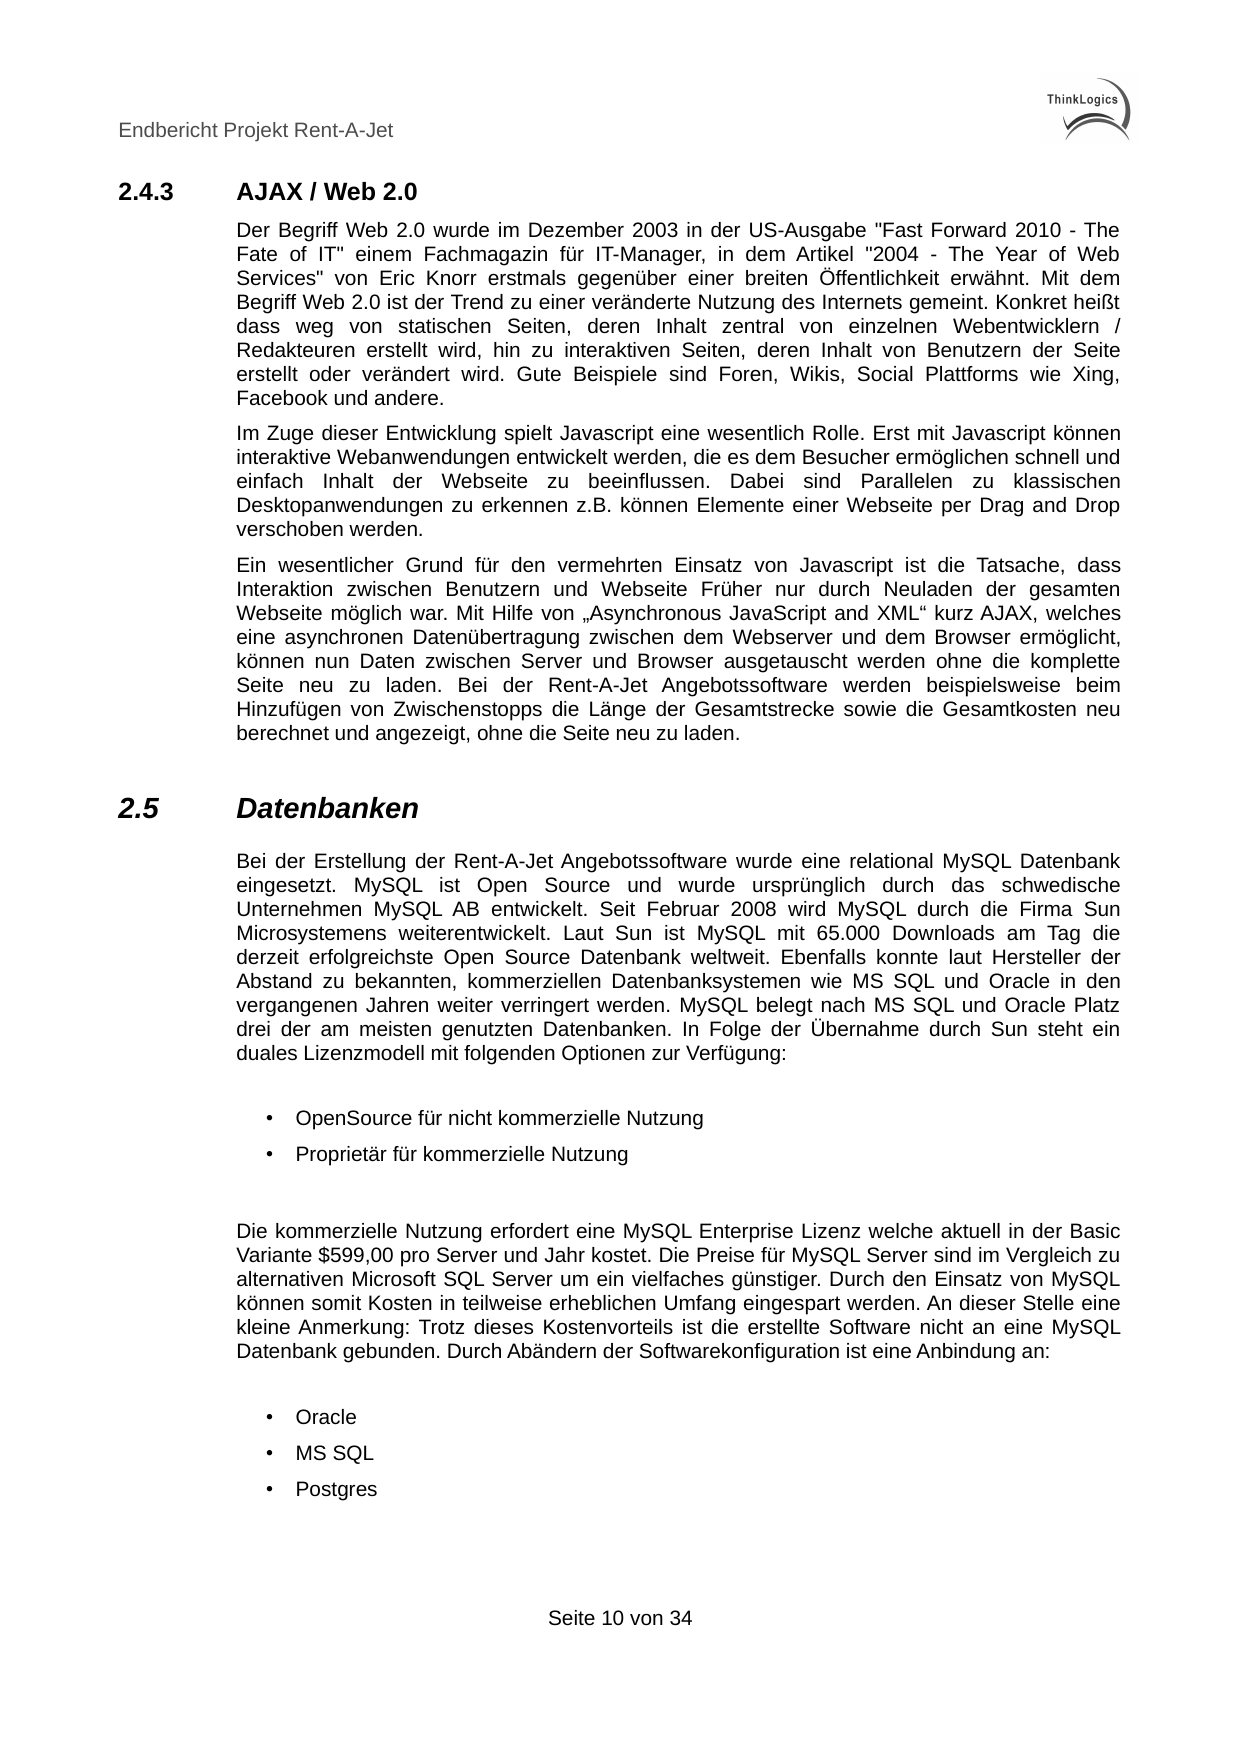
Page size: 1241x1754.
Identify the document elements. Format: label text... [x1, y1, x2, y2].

text Die kommerzielle Nutzung erfordert eine MySQL Enterprise Lizenz welche aktuell in der Basic Variante $599,00 pro Server und Jahr kostet. Die Preise für MySQL Server sind im Vergleich zu alternativen Microsoft SQL Server um ein vielfaches günstiger. Durch den Einsatz von MySQL können somit Kosten in teilweise erheblichen Umfang eingespart werden. An dieser Stelle eine kleine Anmerkung: Trotz dieses Kostenvorteils ist die erstellte Software nicht an eine MySQL Datenbank gebunden. Durch Abändern der Softwarekonfiguration ist eine Anbindung an: [236, 1219, 1122, 1363]
list OpenSource für nicht kommerzielle Nutzung [266, 1106, 1122, 1130]
subtitle Datenbanken [118, 792, 1122, 825]
text Der Begriff Web 2.0 wurde im Dezember 2003 in der US-Ausgabe "Fast Forward 2010 - The Fate of IT" einem Fachmagazin für IT-Manager, in dem Artikel "2004 - The Year of Web Services" von Eric Knorr erstmals gegenüber einer breiten Öffentlichkeit erwähnt. Mit dem Begriff Web 2.0 ist der Trend zu einer veränderte Nutzung des Internets gemeint. Konkret heißt dass weg von statischen Seiten, deren Inhalt zentral von einzelnen Webentwicklern / Redakteuren erstellt wird, hin zu interaktiven Seiten, deren Inhalt von Benutzern der Seite erstellt oder verändert wird. Gute Beispiele sind Foren, Wikis, Social Plattforms wie Xing, Facebook und andere. [236, 218, 1122, 409]
list Postgres [266, 1477, 1122, 1501]
text Im Zuge dieser Entwicklung spielt Javascript eine wesentlich Rolle. Erst mit Javascript können interaktive Webanwendungen entwickelt werden, die es dem Besucher ermöglichen schnell und einfach Inhalt der Webseite zu beeinflussen. Dabei sind Parallelen zu klassischen Desktopanwendungen zu erkennen z.B. können Elemente einer Webseite per Drag and Drop verschoben werden. [236, 421, 1122, 541]
list Oracle [266, 1405, 1122, 1429]
text Ein wesentlicher Grund für den vermehrten Einsatz von Javascript ist die Tatsache, dass Interaktion zwischen Benutzern und Webseite Früher nur durch Neuladen der gesamten Webseite möglich war. Mit Hilfe von „Asynchronous JavaScript and XML“ kurz AJAX, welches eine asynchronen Datenübertragung zwischen dem Webserver und dem Browser ermöglicht, können nun Daten zwischen Server und Browser ausgetauscht werden ohne die komplette Seite neu zu laden. Bei der Rent-A-Jet Angebotssoftware werden beispielsweise beim Hinzufügen von Zwischenstopps die Länge der Gesamtstrecke sowie die Gesamtkosten neu berechnet und angezeigt, ohne die Seite neu zu laden. [236, 553, 1122, 744]
subtitle AJAX / Web 2.0 [118, 177, 1122, 206]
list Proprietär für kommerzielle Nutzung [266, 1142, 1122, 1166]
list MS SQL [266, 1441, 1122, 1465]
text Bei der Erstellung der Rent-A-Jet Angebotssoftware wurde eine relational MySQL Datenbank eingesetzt. MySQL ist Open Source und wurde ursprünglich durch das schwedische Unternehmen MySQL AB entwickelt. Seit Februar 2008 wird MySQL durch die Firma Sun Microsystemens weiterentwickelt. Laut Sun ist MySQL mit 65.000 Downloads am Tag die derzeit erfolgreichste Open Source Datenbank weltweit. Ebenfalls konnte laut Hersteller der Abstand zu bekannten, kommerziellen Datenbanksystemen wie MS SQL und Oracle in den vergangenen Jahren weiter verringert werden. MySQL belegt nach MS SQL und Oracle Platz drei der am meisten genutzten Datenbanken. In Folge der Übernahme durch Sun steht ein duales Lizenzmodell mit folgenden Optionen zur Verfügung: [236, 849, 1122, 1064]
